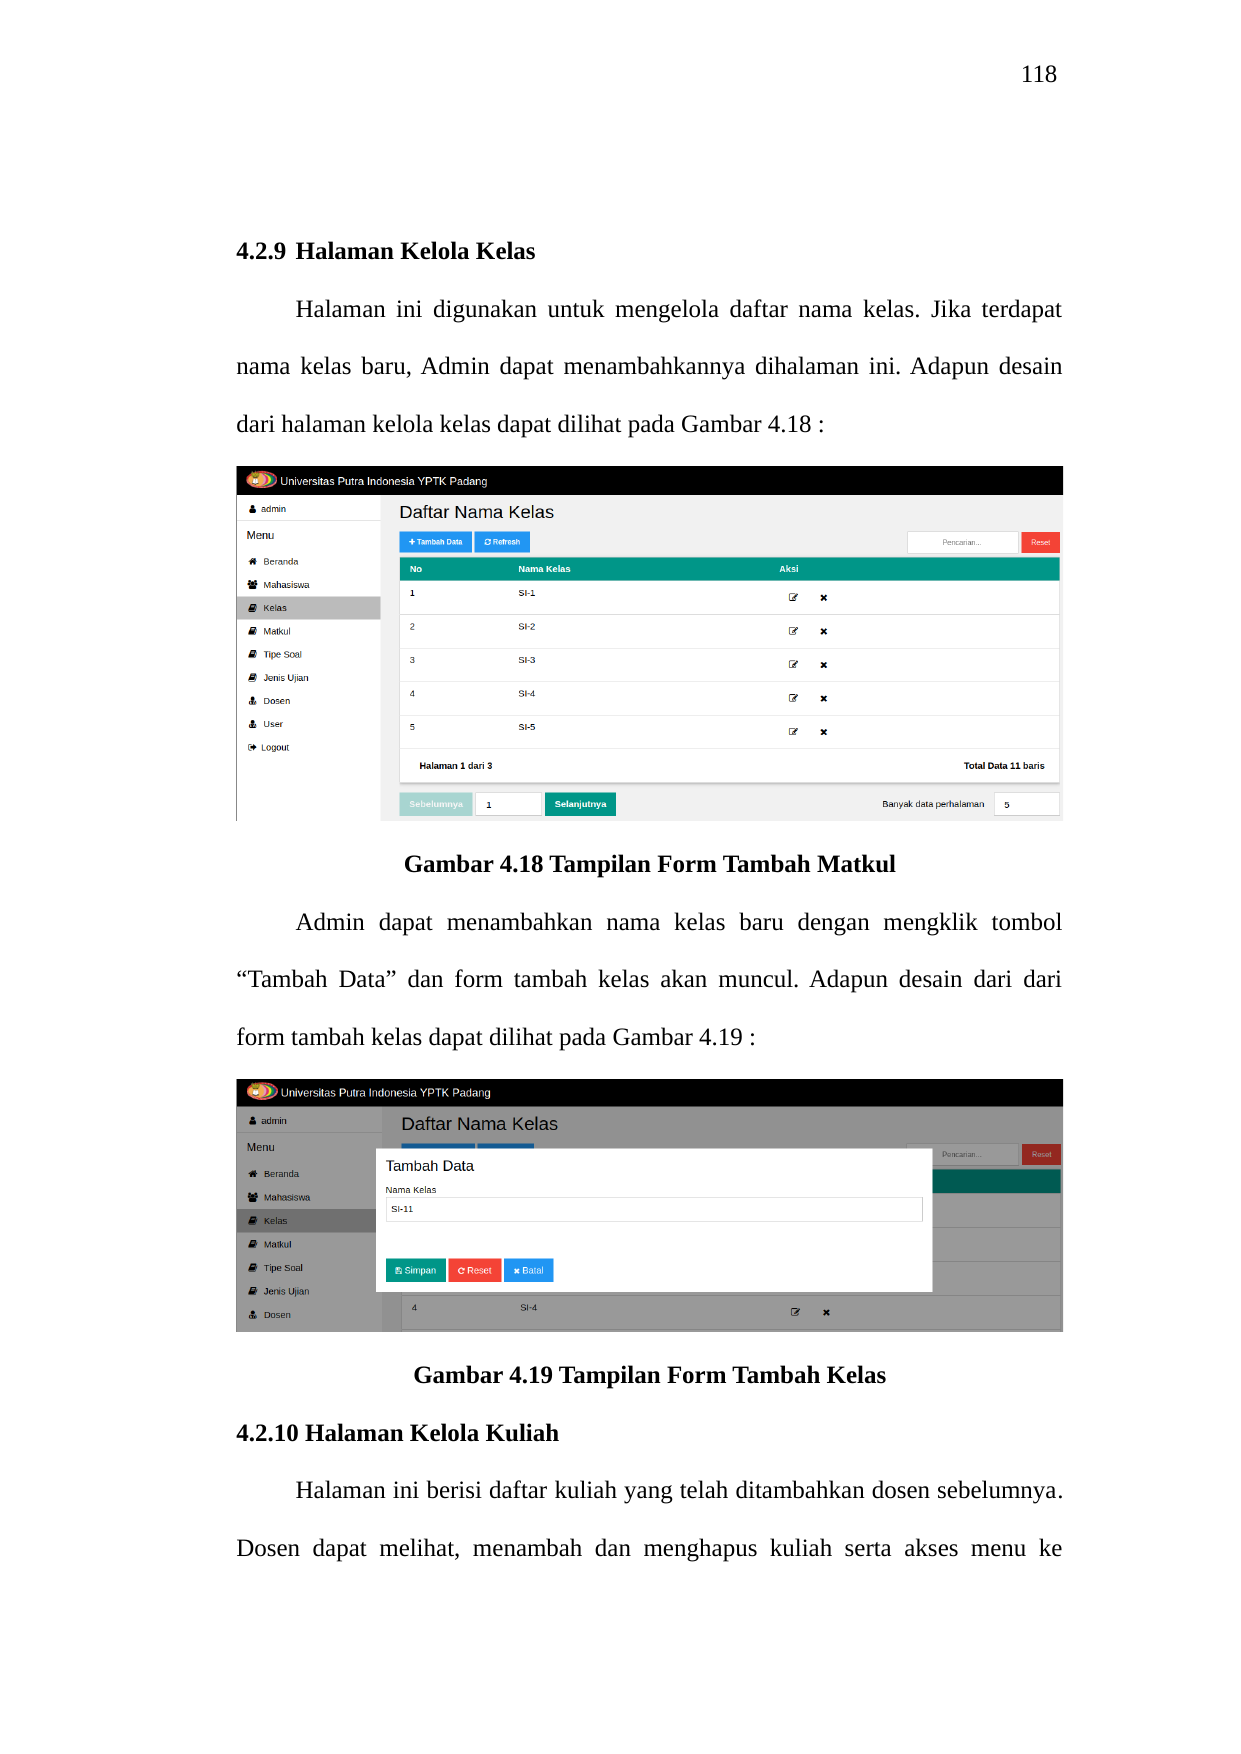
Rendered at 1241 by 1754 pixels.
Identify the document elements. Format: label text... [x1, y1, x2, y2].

text Halaman ini berisi daftar kuliah yang telah ditambahkan dosen sebelumnya. Dosen dapat melihat, menambah dan menghapus kuliah serta akses menu ke [236, 1476, 1063, 1562]
text Admin dapat menambahkan nama kelas baru dengan mengklik tombol “Tambah Data” dan form tambah kelas akan muncul. Adapun desain dari dari form tambah kelas dapat dilihat pada Gambar 4.19 : [236, 907, 1063, 1051]
text Gambar 4.18 Tampilan Form Tambah Matkul [236, 821, 1063, 878]
subtitle 4.2.10 Halaman Kelola Kuliah [236, 1418, 1063, 1447]
picture [236, 1079, 1064, 1332]
text Gambar 4.19 Tampilan Form Tambah Kelas [236, 1332, 1063, 1389]
text Halaman ini digunakan untuk mengelola daftar nama kelas. Jika terdapat nama kelas baru, Admin dapat menambahkannya dihalaman ini. Adapun desain dari halaman kelola kelas dapat dilihat pada Gambar 4.18 : [236, 294, 1063, 437]
subtitle 4.2.9 Halaman Kelola Kelas [236, 236, 1063, 265]
picture [236, 466, 1064, 821]
